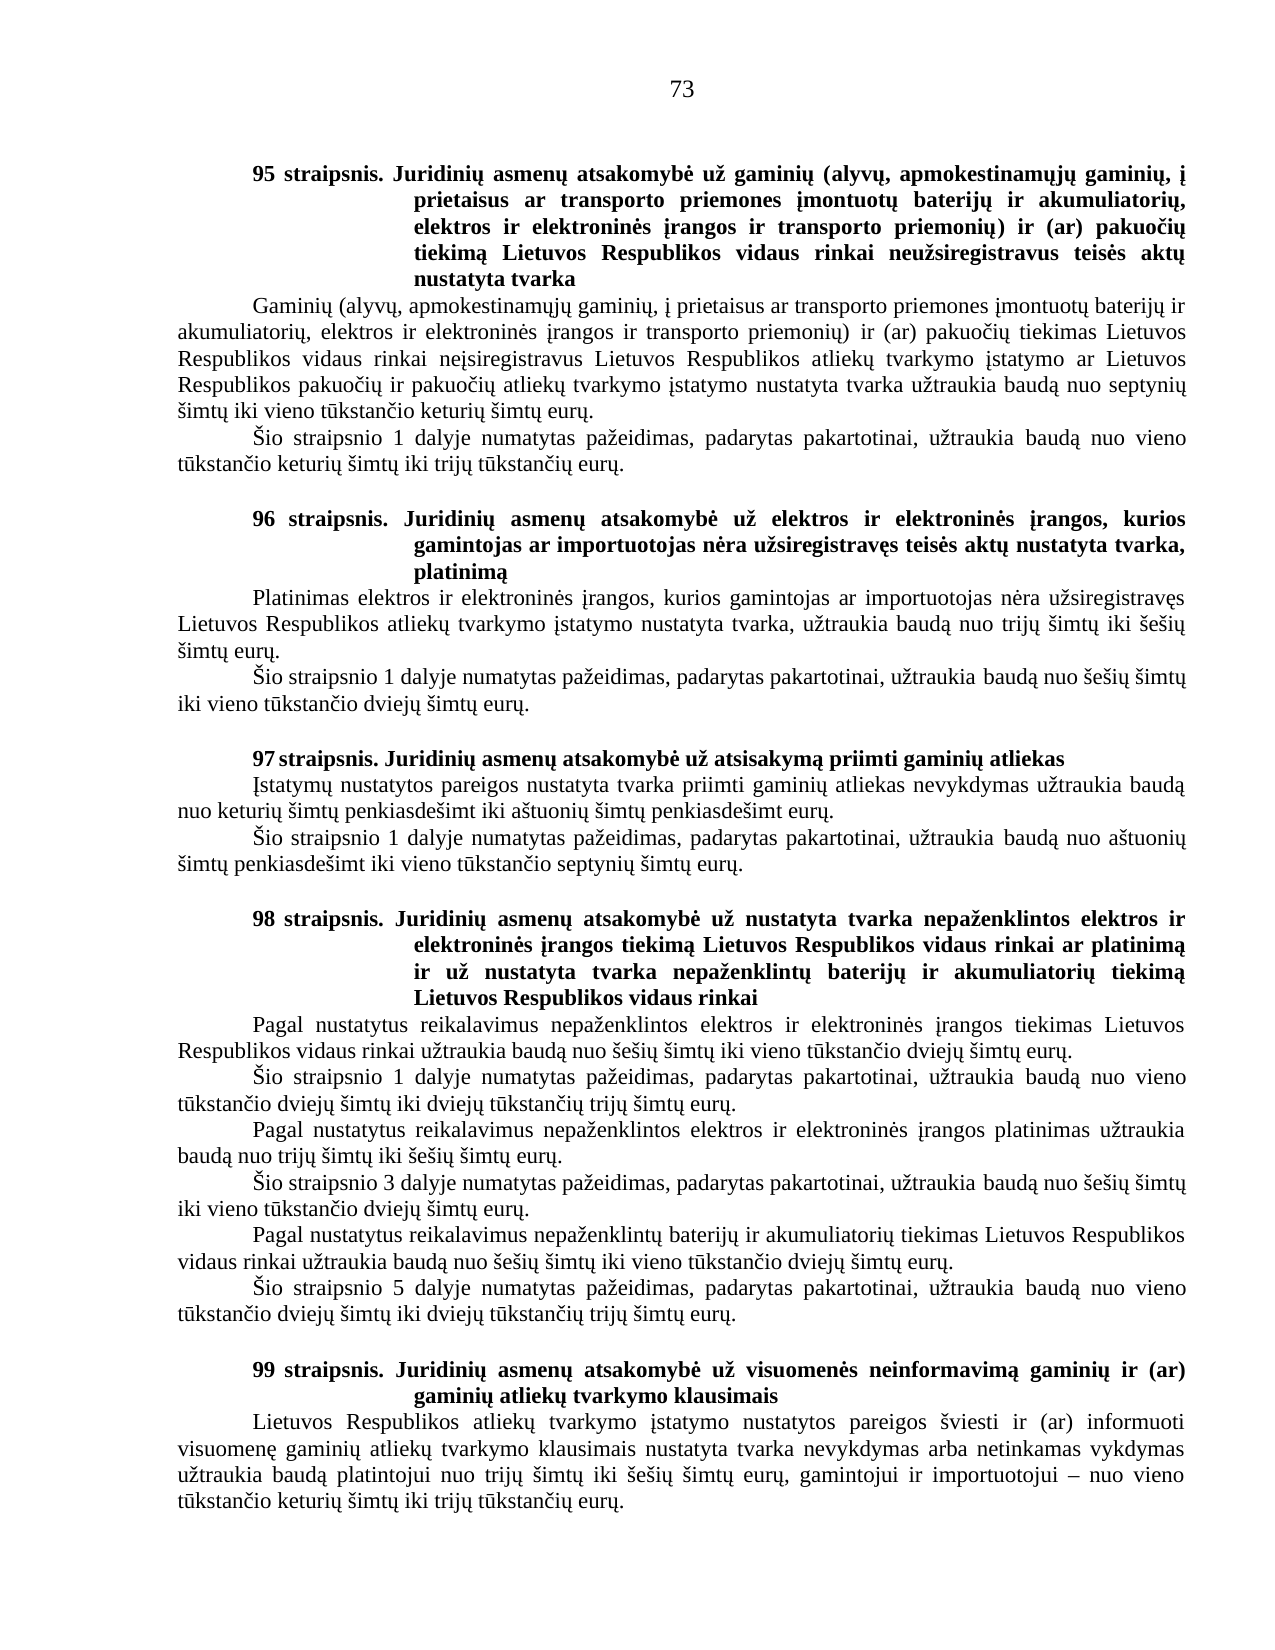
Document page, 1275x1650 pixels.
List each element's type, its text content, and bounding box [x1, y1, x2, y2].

text Šio straipsnio 3 dalyje numatytas pažeidimas, padarytas pakartotinai, užtraukia baudą nuo šešių šimtų iki vieno tūkstančio dviejų šimtų eurų. [177, 1169, 1186, 1221]
text Pagal nustatytus reikalavimus nepaženklintos elektros ir elektroninės įrangos tiekimas Lietuvos Respublikos vidaus rinkai užtraukia baudą nuo šešių šimtų iki vieno tūkstančio dviejų šimtų eurų. [177, 1011, 1186, 1063]
text Šio straipsnio 1 dalyje numatytas pažeidimas, padarytas pakartotinai, užtraukia baudą nuo aštuonių šimtų penkiasdešimt iki vieno tūkstančio septynių šimtų eurų. [177, 824, 1186, 876]
text Pagal nustatytus reikalavimus nepaženklintų baterijų ir akumuliatorių tiekimas Lietuvos Respublikos vidaus rinkai užtraukia baudą nuo šešių šimtų iki vieno tūkstančio dviejų šimtų eurų. [177, 1221, 1186, 1274]
text Gaminių (alyvų, apmokestinamųjų gaminių, į prietaisus ar transporto priemones įmontuotų baterijų ir akumuliatorių, elektros ir elektroninės įrangos ir transporto priemonių) ir (ar) pakuočių tiekimas Lietuvos Respublikos vidaus rinkai neįsiregistravus Lietuvos Respublikos atliekų tvarkymo įstatymo ar Lietuvos Respublikos pakuočių ir pakuočių atliekų tvarkymo įstatymo nustatyta tvarka užtraukia baudą nuo septynių šimtų iki vieno tūkstančio keturių šimtų eurų. [177, 292, 1186, 424]
text 97 straipsnis. Juridinių asmenų atsakomybė už atsisakymą priimti gaminių atliekas [177, 745, 1186, 771]
text 99 straipsnis. Juridinių asmenų atsakomybė už visuomenės neinformavimą gaminių ir (ar) gaminių atliekų tvarkymo klausimais [252, 1356, 1186, 1408]
text Lietuvos Respublikos atliekų tvarkymo įstatymo nustatytos pareigos šviesti ir (ar) informuoti visuomenę gaminių atliekų tvarkymo klausimais nustatyta tvarka nevykdymas arba netinkamas vykdymas užtraukia baudą platintojui nuo trijų šimtų iki šešių šimtų eurų, gamintojui ir importuotojui – nuo vieno tūkstančio keturių šimtų iki trijų tūkstančių eurų. [177, 1408, 1186, 1514]
text Šio straipsnio 1 dalyje numatytas pažeidimas, padarytas pakartotinai, užtraukia baudą nuo vieno tūkstančio dviejų šimtų iki dviejų tūkstančių trijų šimtų eurų. [177, 1063, 1186, 1116]
text Pagal nustatytus reikalavimus nepaženklintos elektros ir elektroninės įrangos platinimas užtraukia baudą nuo trijų šimtų iki šešių šimtų eurų. [177, 1116, 1186, 1169]
text Šio straipsnio 1 dalyje numatytas pažeidimas, padarytas pakartotinai, užtraukia baudą nuo šešių šimtų iki vieno tūkstančio dviejų šimtų eurų. [177, 663, 1186, 716]
text Šio straipsnio 1 dalyje numatytas pažeidimas, padarytas pakartotinai, užtraukia baudą nuo vieno tūkstančio keturių šimtų iki trijų tūkstančių eurų. [177, 424, 1186, 476]
text Šio straipsnio 5 dalyje numatytas pažeidimas, padarytas pakartotinai, užtraukia baudą nuo vieno tūkstančio dviejų šimtų iki dviejų tūkstančių trijų šimtų eurų. [177, 1274, 1186, 1327]
text Įstatymų nustatytos pareigos nustatyta tvarka priimti gaminių atliekas nevykdymas užtraukia baudą nuo keturių šimtų penkiasdešimt iki aštuonių šimtų penkiasdešimt eurų. [177, 771, 1186, 824]
text 95 straipsnis. Juridinių asmenų atsakomybė už gaminių (alyvų, apmokestinamųjų gaminių, į prietaisus ar transporto priemones įmontuotų baterijų ir akumuliatorių, elektros ir elektroninės įrangos ir transporto priemonių) ir (ar) pakuočių tiekimą Lietuvos Respublikos vidaus rinkai neužsiregistravus teisės aktų nustatyta tvarka [252, 160, 1186, 292]
text 96 straipsnis. Juridinių asmenų atsakomybė už elektros ir elektroninės įrangos, kurios gamintojas ar importuotojas nėra užsiregistravęs teisės aktų nustatyta tvarka, platinimą [252, 505, 1186, 584]
text Platinimas elektros ir elektroninės įrangos, kurios gamintojas ar importuotojas nėra užsiregistravęs Lietuvos Respublikos atliekų tvarkymo įstatymo nustatyta tvarka, užtraukia baudą nuo trijų šimtų iki šešių šimtų eurų. [177, 584, 1186, 663]
text 98 straipsnis. Juridinių asmenų atsakomybė už nustatyta tvarka nepaženklintos elektros ir elektroninės įrangos tiekimą Lietuvos Respublikos vidaus rinkai ar platinimą ir už nustatyta tvarka nepaženklintų baterijų ir akumuliatorių tiekimą Lietuvos Respublikos vidaus rinkai [252, 905, 1186, 1011]
